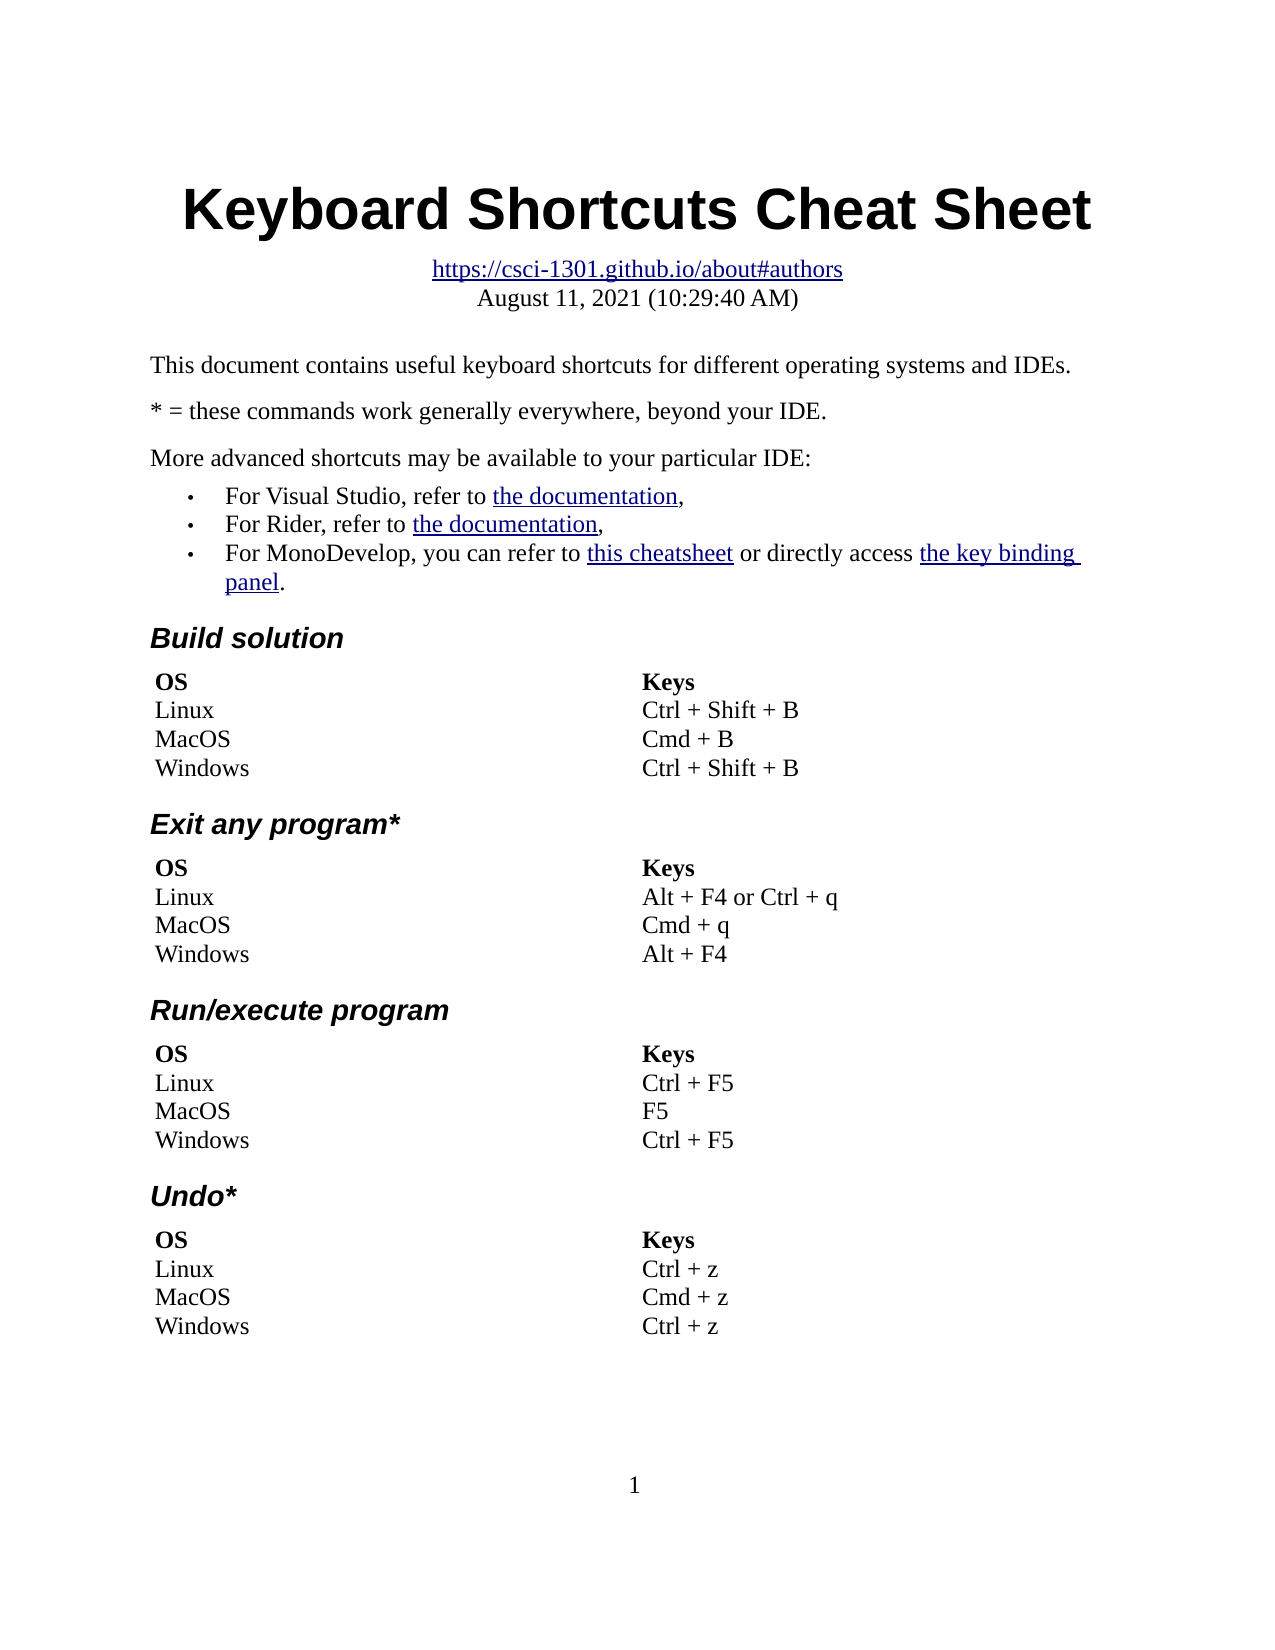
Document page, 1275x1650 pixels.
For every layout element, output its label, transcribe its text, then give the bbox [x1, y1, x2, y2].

text More advanced shortcuts may be available to your particular IDE: [150, 443, 1125, 472]
table_cell Cmd + q [638, 910, 1125, 939]
table_cell Linux [150, 1254, 637, 1282]
table_header Keys [638, 667, 1125, 696]
table_cell Windows [150, 1311, 637, 1340]
list For Visual Studio, refer to the documentation, [187, 481, 1125, 509]
table_cell Alt + F4 [638, 939, 1125, 968]
subtitle Run/execute program [150, 993, 1125, 1026]
table_cell Linux [150, 882, 637, 910]
title Keyboard Shortcuts Cheat Sheet [150, 175, 1125, 242]
table_header Keys [638, 1039, 1125, 1068]
table_cell MacOS [150, 910, 637, 939]
table_cell Ctrl + Shift + B [638, 753, 1125, 782]
table_header OS [150, 1039, 637, 1068]
text August 11, 2021 (10:29:40 AM) [150, 283, 1125, 312]
table_header OS [150, 667, 637, 696]
table_cell MacOS [150, 1283, 637, 1311]
table_cell Linux [150, 696, 637, 724]
subtitle Build solution [150, 621, 1125, 654]
text This document contains useful keyboard shortcuts for different operating systems and IDEs. [150, 350, 1125, 378]
text https://csci-1301.github.io/about#authors [150, 254, 1125, 283]
table_cell MacOS [150, 724, 637, 753]
table_cell Ctrl + Shift + B [638, 696, 1125, 724]
table_cell Ctrl + F5 [638, 1068, 1125, 1096]
subtitle Exit any program* [150, 807, 1125, 840]
table_header Keys [638, 1225, 1125, 1254]
list For Rider, refer to the documentation, [187, 509, 1125, 538]
table_header Keys [638, 853, 1125, 882]
table_cell Windows [150, 939, 637, 968]
text * = these commands work generally everywhere, beyond your IDE. [150, 396, 1125, 425]
table_cell F5 [638, 1096, 1125, 1125]
table_cell Cmd + z [638, 1283, 1125, 1311]
table_cell Windows [150, 1125, 637, 1154]
table_cell Ctrl + z [638, 1254, 1125, 1282]
table_cell Alt + F4 or Ctrl + q [638, 882, 1125, 910]
subtitle Undo* [150, 1179, 1125, 1212]
table_cell Windows [150, 753, 637, 782]
list For MonoDevelop, you can refer to this cheatsheet or directly access the key binding panel. [187, 538, 1125, 596]
table_cell Ctrl + F5 [638, 1125, 1125, 1154]
table_cell Cmd + B [638, 724, 1125, 753]
table_cell Linux [150, 1068, 637, 1096]
table_header OS [150, 853, 637, 882]
table_cell MacOS [150, 1096, 637, 1125]
table_header OS [150, 1225, 637, 1254]
table_cell Ctrl + z [638, 1311, 1125, 1340]
